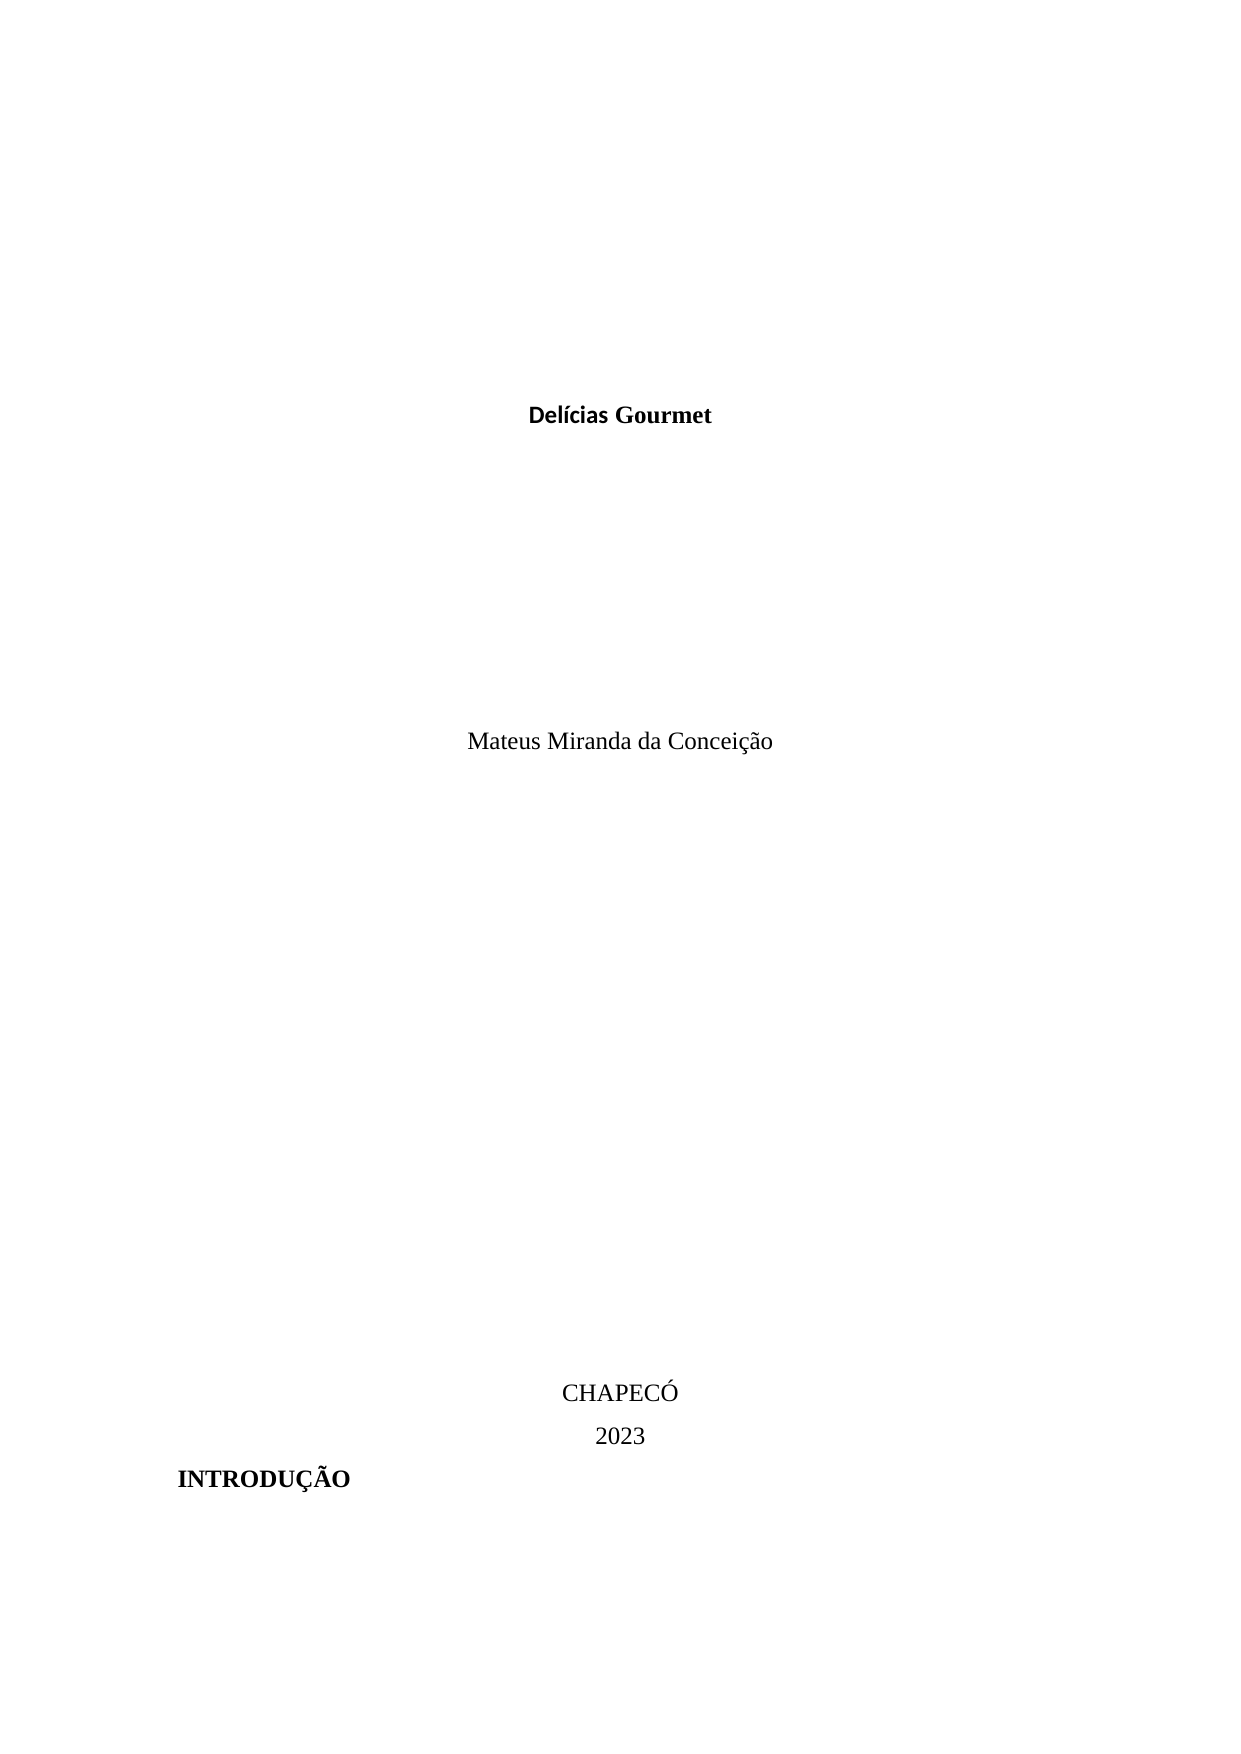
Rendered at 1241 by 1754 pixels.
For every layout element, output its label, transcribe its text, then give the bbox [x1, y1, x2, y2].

title INTRODUÇÃO [177, 1464, 1063, 1493]
text 2023 [177, 1421, 1063, 1450]
text CHAPECÓ [177, 1378, 1063, 1407]
text Mateus Miranda da Conceição [177, 726, 1063, 754]
text Delícias Gourmet [177, 399, 1063, 430]
